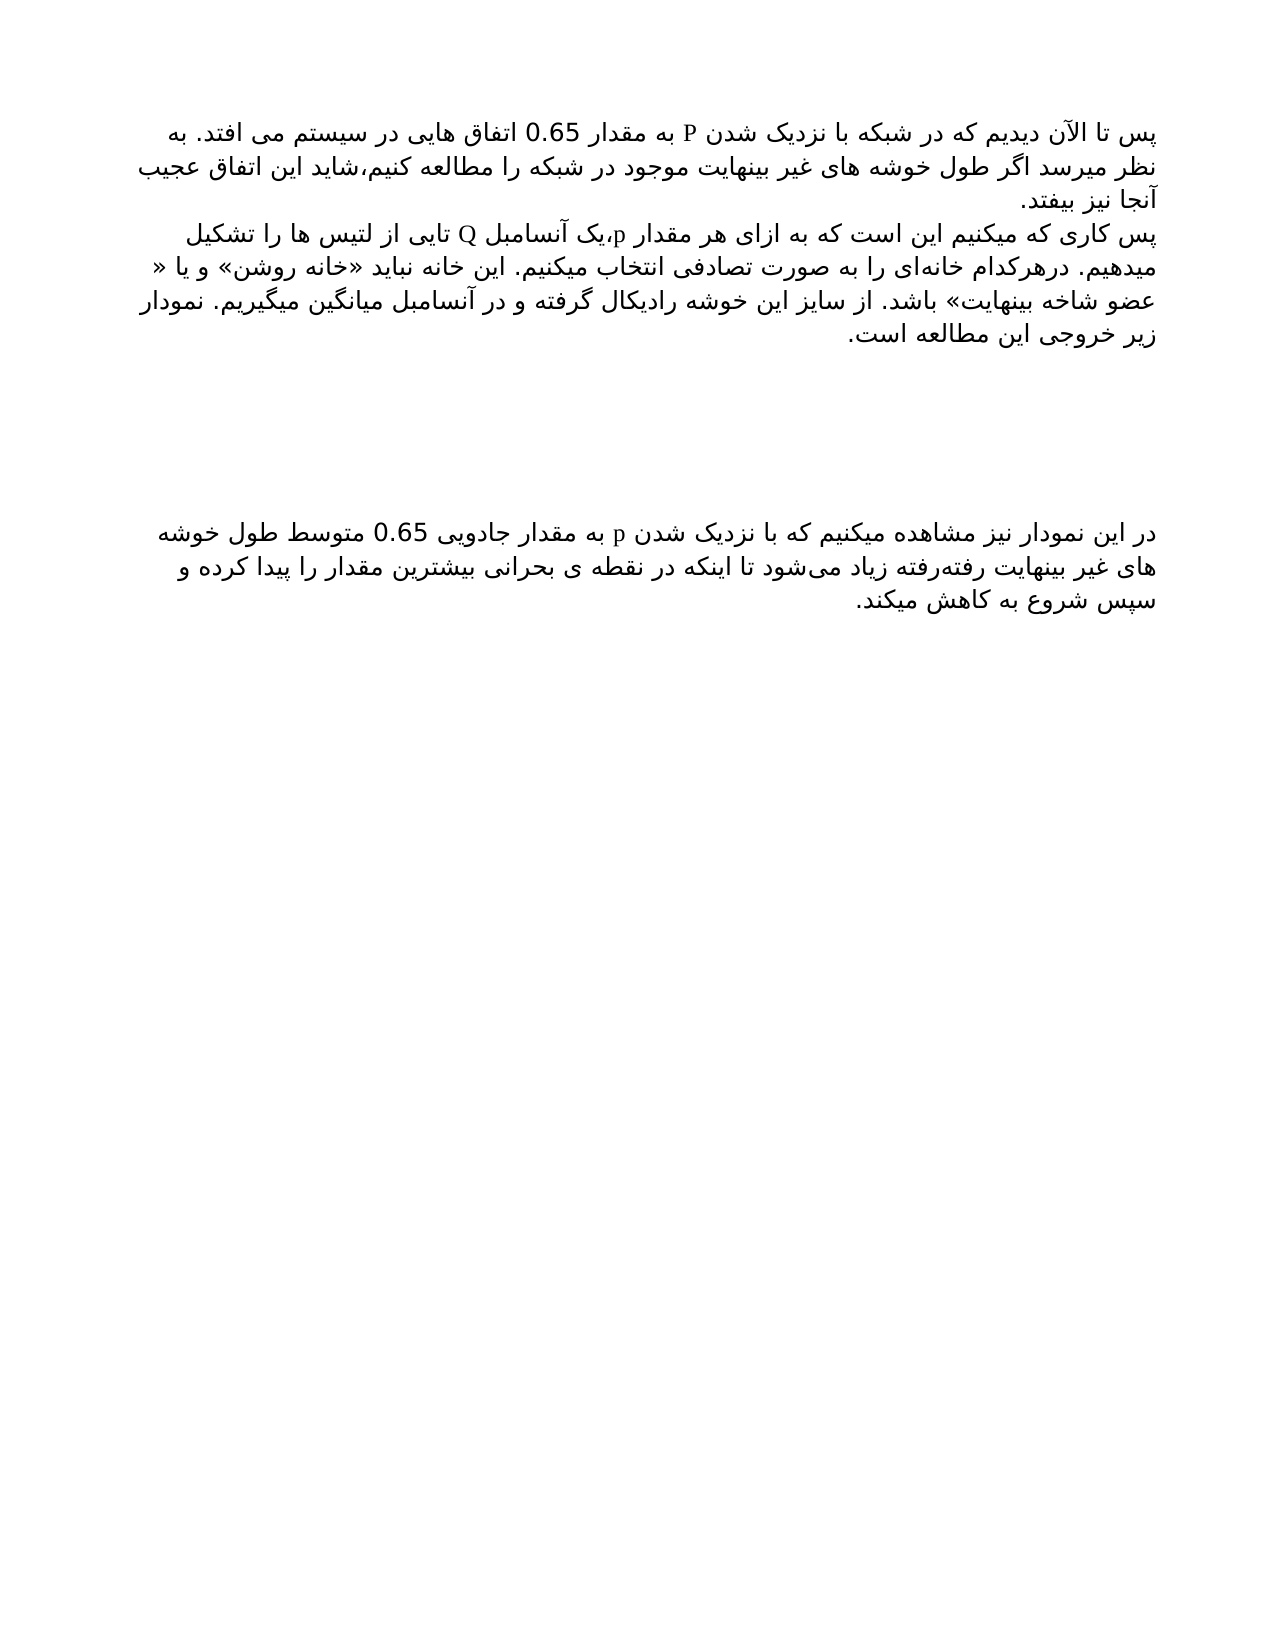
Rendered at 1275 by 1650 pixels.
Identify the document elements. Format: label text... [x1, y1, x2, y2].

text در این نمودار نیز مشاهده میکنیم که با نزدیک شدن p به مقدار جادویی 0.65 متوسط طول خوشه های غیر بینهایت رفته‌رفته زیاد می‌شود تا اینکه در نقطه ی بحرانی بیشترین مقدار را پیدا کرده و سپس شروع به کاهش میکند. [118, 518, 1157, 614]
text پس کاری که میکنیم این است که به ازای هر مقدار p،‌یک آنسامبل Q تایی از لتیس ها را تشکیل میدهیم. درهرکدام خانه‌ای را به صورت تصادفی انتخاب میکنیم. این خانه نباید «خانه روشن» و یا « عضو شاخه بینهایت» باشد. از سایز این خوشه رادیکال گرفته و در آنسامبل میانگین میگیریم. نمودار زیر خروجی این مطالعه است. [118, 219, 1157, 349]
text پس تا الآن دیدیم که در شبکه با نزدیک شدن P به مقدار 0.65 اتفاق هایی در سیستم می افتد. به نظر میرسد اگر طول خوشه های غیر بینهایت موجود در شبکه را مطالعه کنیم،‌شاید این اتفاق عجیب آنجا نیز بیفتد. [118, 118, 1157, 214]
